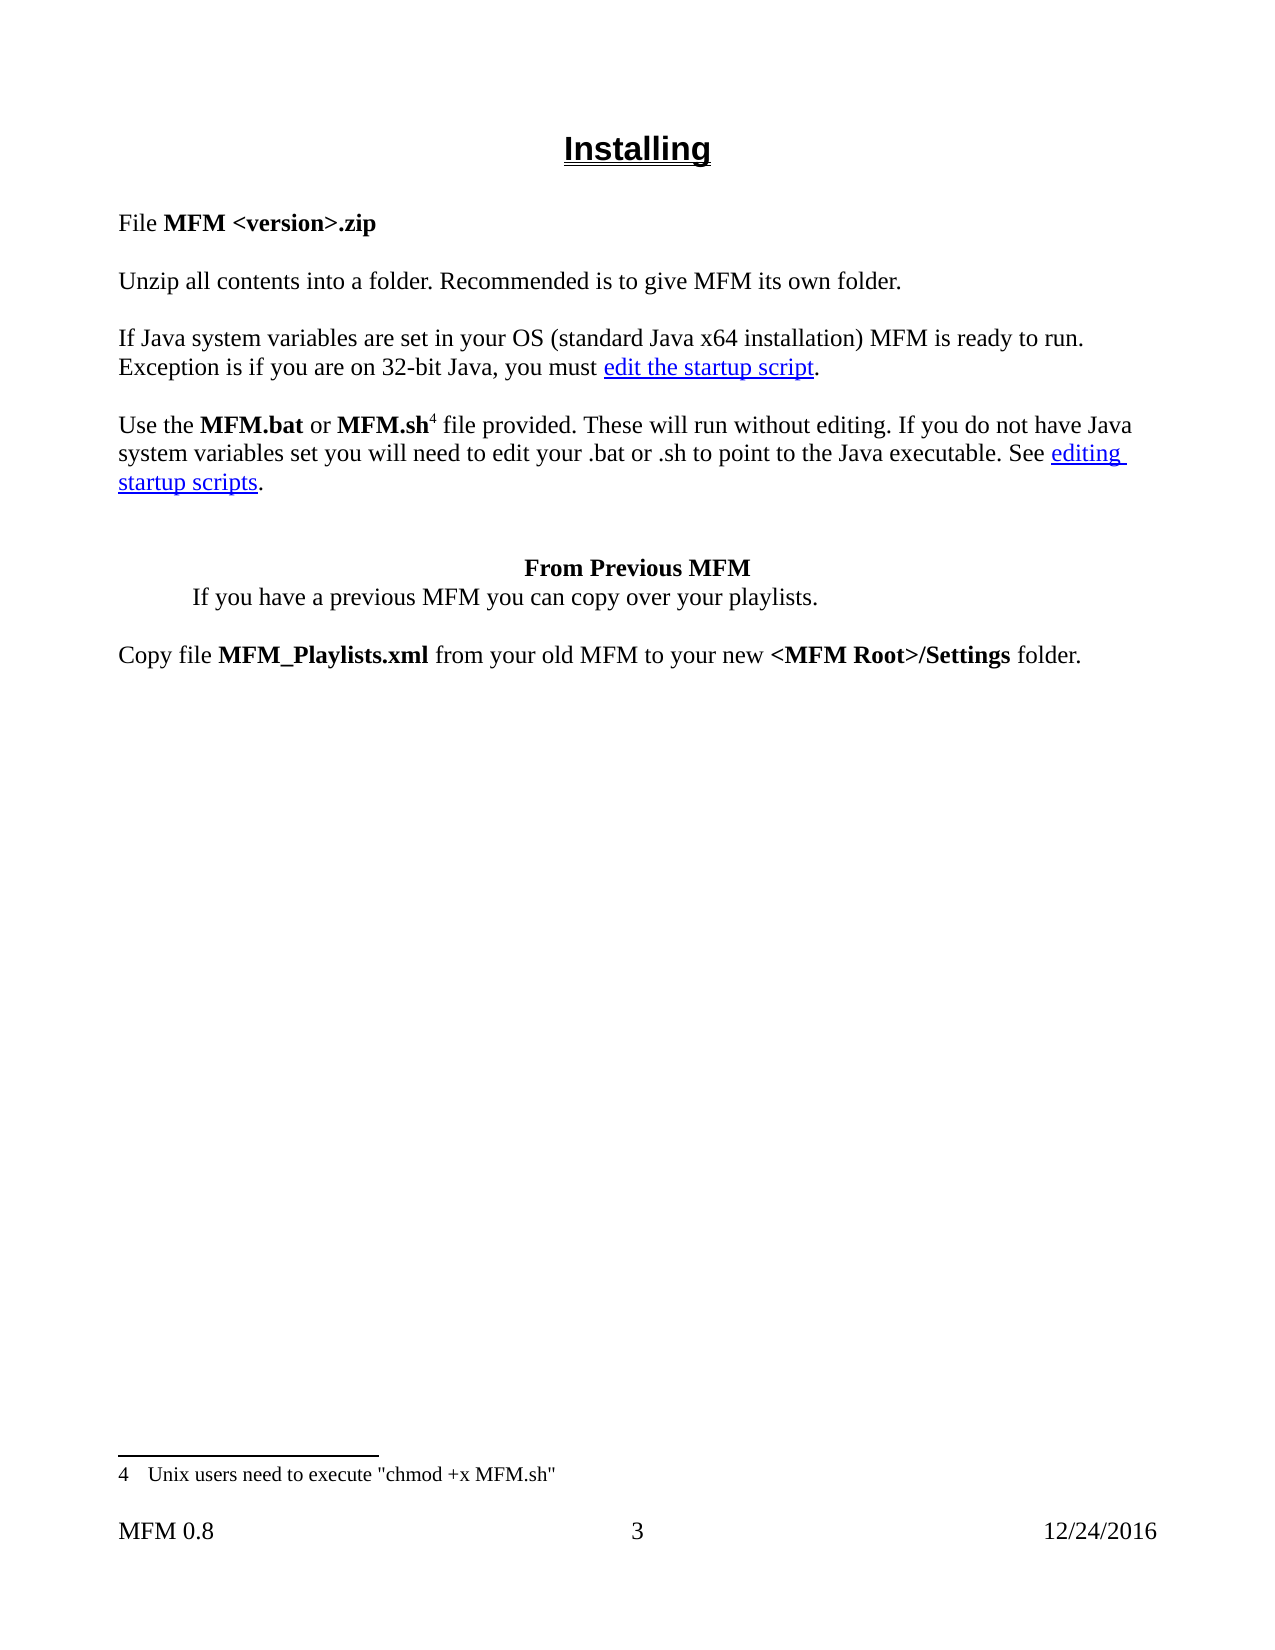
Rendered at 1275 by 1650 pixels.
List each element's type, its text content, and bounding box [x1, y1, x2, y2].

text If Java system variables are set in your OS (standard Java x64 installation) MFM is ready to run. Exception is if you are on 32-bit Java, you must edit the startup script. [118, 323, 1157, 381]
subtitle Installing [118, 128, 1157, 167]
text File MFM <version>.zip [118, 208, 1157, 237]
text Use the MFM.bat or MFM.sh file provided. These will run without editing. If you do not have Java system variables set you will need to edit your .bat or .sh to point to the Java executable. See editing startup scripts. [118, 410, 1157, 496]
text If you have a previous MFM you can copy over your playlists. [118, 582, 1157, 611]
text Copy file MFM_Playlists.xml from your old MFM to your new <MFM Root>/Settings folder. [118, 640, 1157, 668]
text From Previous MFM [118, 553, 1157, 582]
text Unix users need to execute "chmod +x MFM.sh" [118, 1462, 1157, 1486]
text Unzip all contents into a folder. Recommended is to give MFM its own folder. [118, 266, 1157, 295]
